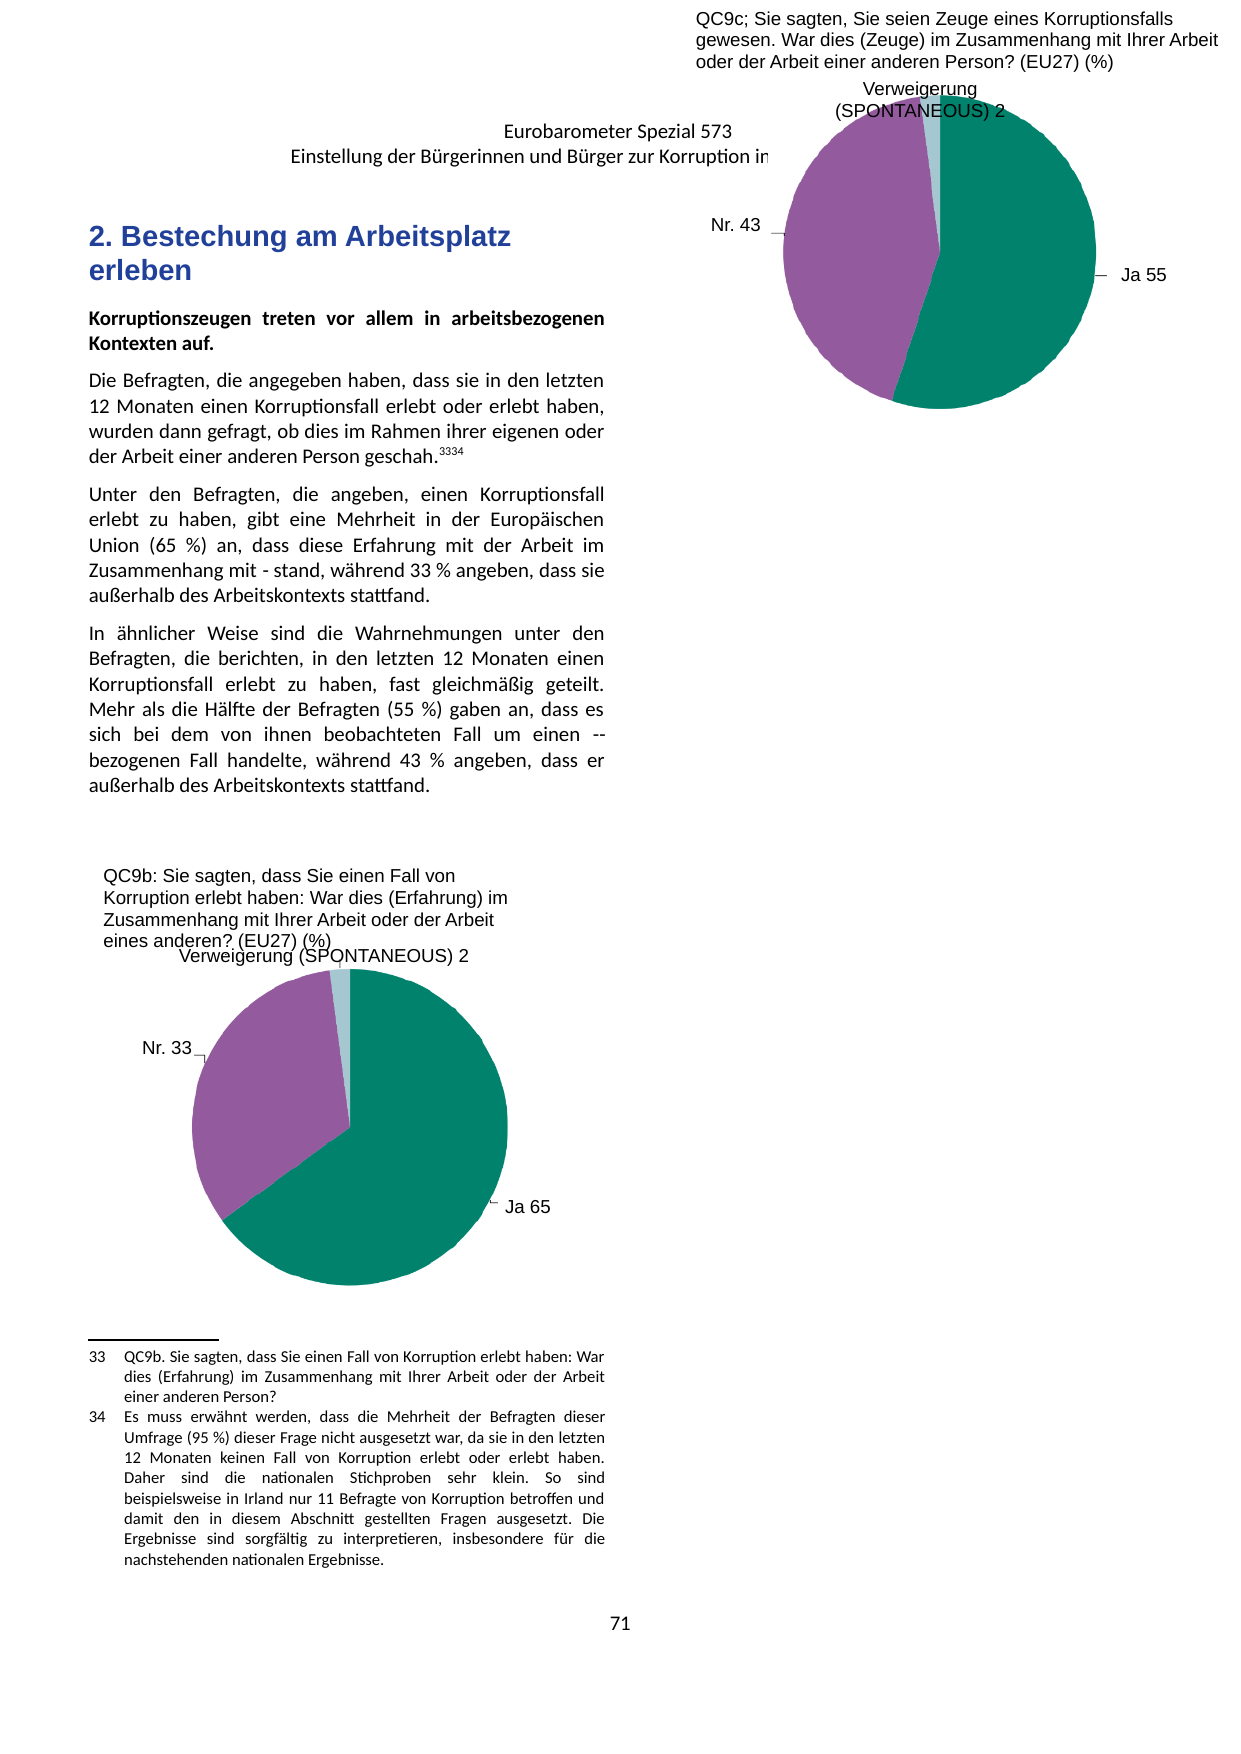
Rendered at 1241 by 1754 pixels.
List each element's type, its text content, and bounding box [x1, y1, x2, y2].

picture [332, 954, 341, 961]
text In ähnlicher Weise sind die Wahrnehmungen unter den Befragten, die berichten, in den letzten 12 Monaten einen Korruptionsfall erlebt zu haben, fast gleichmäßig geteilt. Mehr als die Hälfte der Befragten (55 %) gaben an, dass es sich bei dem von ihnen beobachteten Fall um einen ‑-bezogenen Fall handelte, während 43 % angeben, dass er außerhalb des Arbeitskontexts stattfand. [88, 620, 605, 798]
picture [864, 82, 872, 93]
text Unter den Befragten, die angeben, einen Korruptionsfall erlebt zu haben, gibt eine Mehrheit in der Europäischen Union (65 %) an, dass diese Erfahrung mit der Arbeit im Zusammenhang mit ‑ stand, während 33 % angeben, dass sie außerhalb des Arbeitskontexts stattfand. [88, 481, 605, 608]
picture [768, 82, 1107, 410]
picture [171, 954, 508, 1302]
text Die Befragten, die angegeben haben, dass sie in den letzten 12 Monaten einen Korruptionsfall erlebt oder erlebt haben, wurden dann gefragt, ob dies im Rahmen ihrer eigenen oder der Arbeit einer anderen Person geschah. [88, 367, 605, 469]
text Korruptionszeugen treten vor allem in arbeitsbezogenen Kontexten auf. [88, 305, 605, 356]
text QC9b. Sie sagten, dass Sie einen Fall von Korruption erlebt haben: War dies (Erfahrung) im Zusammenhang mit Ihrer Arbeit oder der Arbeit einer anderen Person? [88, 1346, 605, 1407]
subtitle 2. Bestechung am Arbeitsplatz erleben [88, 219, 605, 286]
picture [424, 954, 431, 961]
text Es muss erwähnt werden, dass die Mehrheit der Befragten dieser Umfrage (95 %) dieser Frage nicht ausgesetzt war, da sie in den letzten 12 Monaten keinen Fall von Korruption erlebt oder erlebt haben. Daher sind die nationalen Stichproben sehr klein. So sind beispielsweise in Irland nur 11 Befragte von Korruption betroffen und damit den in diesem Abschnitt gestellten Fragen ausgesetzt. Die Ergebnisse sind sorgfältig zu interpretieren, insbesondere für die nachstehenden nationalen Ergebnisse. [88, 1407, 605, 1569]
picture [409, 954, 418, 961]
